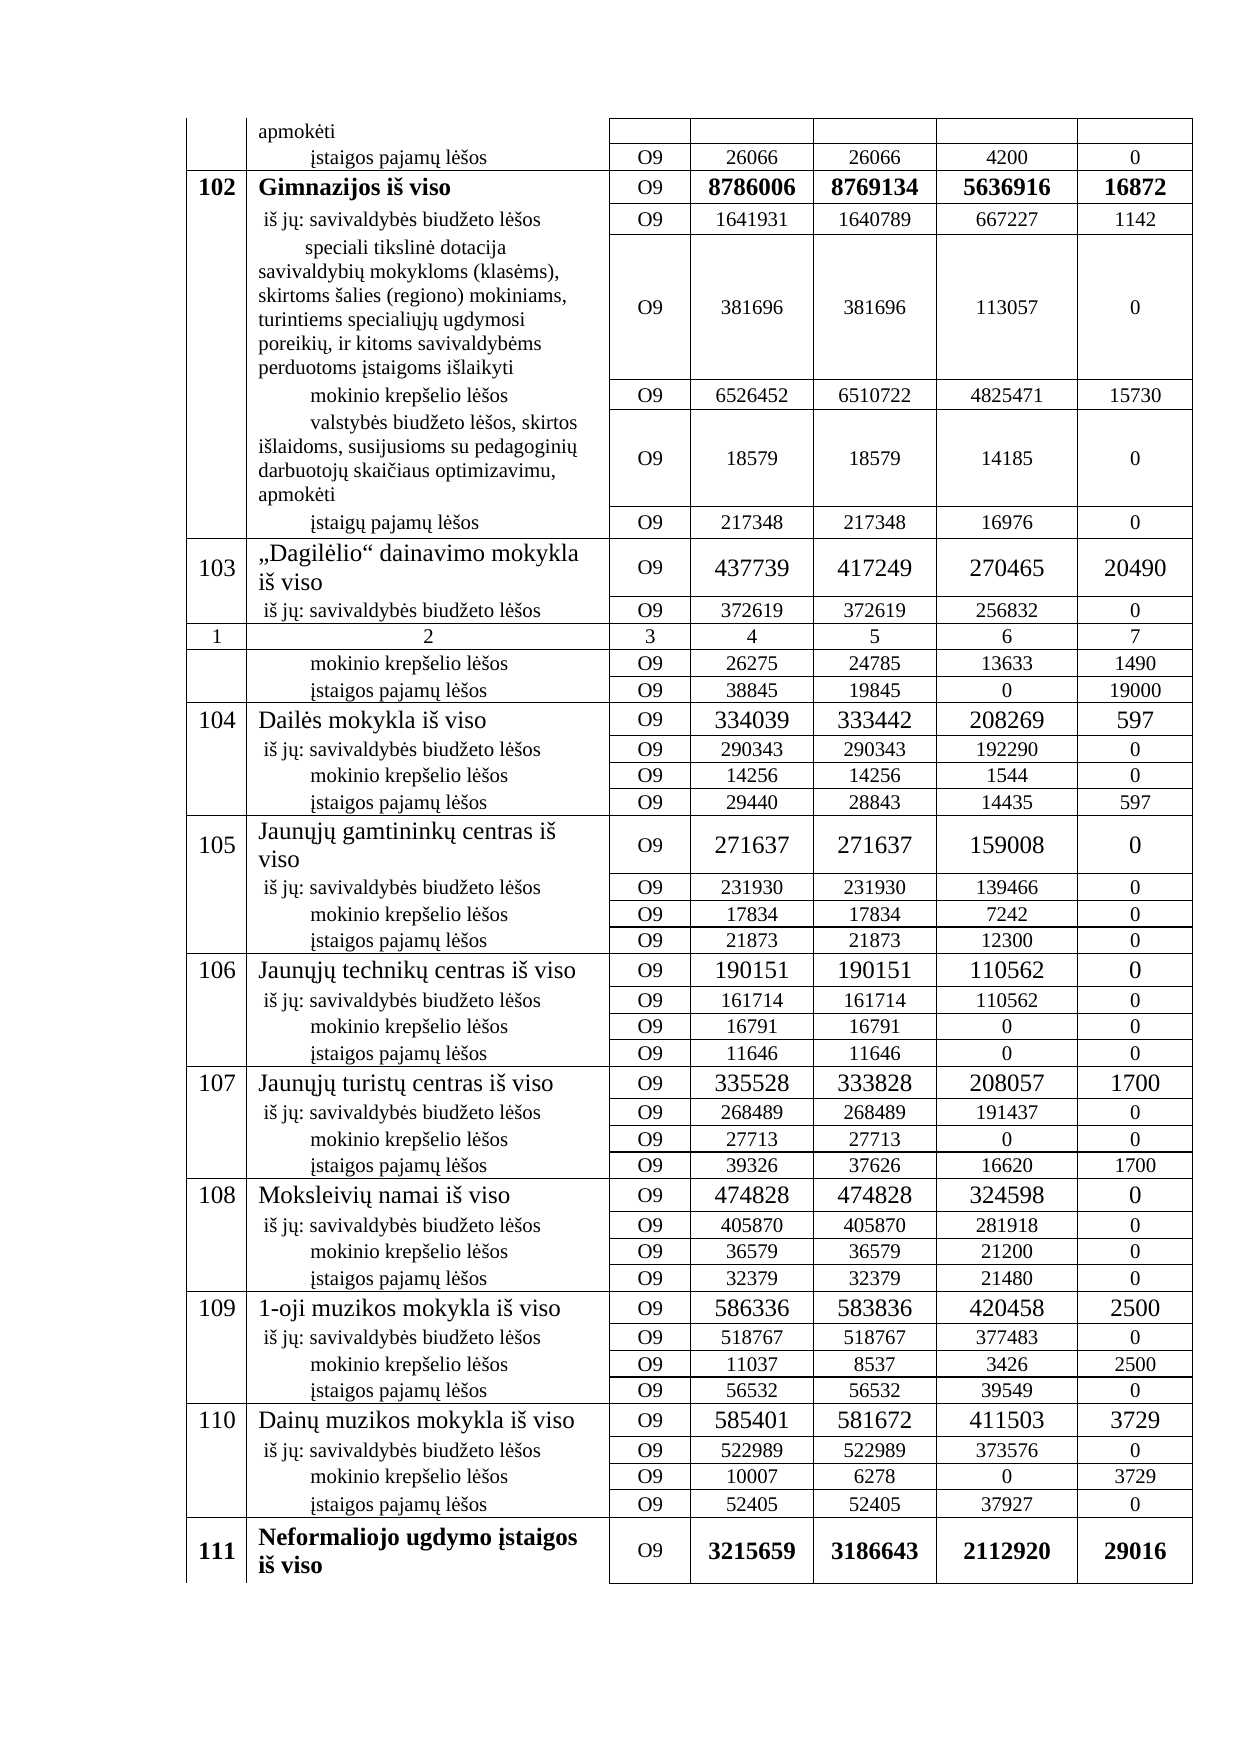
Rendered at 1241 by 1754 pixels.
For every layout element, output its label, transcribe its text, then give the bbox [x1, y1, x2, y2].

table_cell 39326 [691, 1153, 813, 1178]
table_cell 0 [1078, 954, 1192, 986]
table_cell 0 [1078, 736, 1192, 762]
table_cell O9 [610, 1265, 690, 1291]
table_cell Dailės mokykla iš viso [247, 703, 609, 735]
table_cell iš jų: savivaldybės biudžeto lėšos [247, 1323, 609, 1350]
table_cell 0 [1078, 1040, 1192, 1066]
table_cell O9 [610, 1518, 690, 1583]
table_cell O9 [610, 1212, 690, 1237]
table_cell 208269 [937, 703, 1077, 735]
table_cell įstaigos pajamų lėšos [247, 1151, 609, 1178]
table_cell 0 [1078, 1014, 1192, 1039]
table_cell 256832 [937, 597, 1077, 623]
table_cell 14256 [814, 763, 936, 788]
table_cell 0 [1078, 1324, 1192, 1350]
table_cell O9 [610, 703, 690, 735]
table_cell 474828 [691, 1179, 813, 1211]
table_cell 1 [187, 624, 246, 649]
table_cell 522989 [691, 1437, 813, 1462]
table_cell 417249 [814, 539, 936, 596]
table_cell 2500 [1078, 1351, 1192, 1376]
table_cell 37927 [937, 1490, 1077, 1517]
table_cell 11037 [691, 1351, 813, 1376]
table_cell 5636916 [937, 171, 1077, 203]
table_cell 271637 [814, 816, 936, 873]
table_cell įstaigos pajamų lėšos [247, 1264, 609, 1291]
table_cell 335528 [691, 1067, 813, 1098]
table_cell 437739 [691, 539, 813, 596]
table_cell 20490 [1078, 539, 1192, 596]
table_cell [187, 118, 246, 143]
table_cell [187, 986, 246, 1012]
table_cell O9 [610, 380, 690, 409]
table_cell įstaigos pajamų lėšos [247, 1489, 609, 1517]
table_cell 36579 [814, 1239, 936, 1264]
table_cell 16872 [1078, 171, 1192, 203]
table_cell 12300 [937, 928, 1077, 953]
table_cell 27713 [814, 1126, 936, 1151]
table_cell [187, 762, 246, 788]
table_cell O9 [610, 1099, 690, 1125]
table_cell 19845 [814, 677, 936, 702]
table_cell O9 [610, 650, 690, 676]
table_cell iš jų: savivaldybės biudžeto lėšos [247, 735, 609, 762]
table_cell įstaigos pajamų lėšos [247, 1376, 609, 1403]
table_cell 372619 [691, 597, 813, 623]
table_cell mokinio krepšelio lėšos [247, 1350, 609, 1376]
table_cell 411503 [937, 1404, 1077, 1436]
table_cell [187, 143, 246, 170]
table_cell Jaunųjų turistų centras iš viso [247, 1067, 609, 1098]
table_cell 2500 [1078, 1292, 1192, 1323]
table_cell 0 [1078, 144, 1192, 170]
table_cell 6278 [814, 1464, 936, 1489]
table_cell 381696 [691, 235, 813, 379]
table_cell valstybės biudžeto lėšos, skirtos išlaidoms, susijusioms su pedagoginių darbuotojų skaičiaus optimizavimu, apmokėti [247, 409, 609, 506]
table_cell 16976 [937, 507, 1077, 537]
table_cell 581672 [814, 1404, 936, 1436]
table_cell 1544 [937, 763, 1077, 788]
table_cell 11646 [814, 1040, 936, 1066]
table_cell 191437 [937, 1099, 1077, 1125]
table_cell 3186643 [814, 1518, 936, 1583]
table_cell 17834 [691, 901, 813, 926]
table_cell O9 [610, 1014, 690, 1039]
table_cell mokinio krepšelio lėšos [247, 1125, 609, 1151]
table_cell 0 [1078, 901, 1192, 926]
table_cell 0 [937, 1040, 1077, 1066]
table_cell 39549 [937, 1378, 1077, 1403]
table_cell O9 [610, 677, 690, 702]
table_cell 372619 [814, 597, 936, 623]
table_cell [187, 1323, 246, 1350]
table_cell 110 [187, 1404, 246, 1436]
table_cell 111 [187, 1518, 246, 1583]
table_cell 109 [187, 1292, 246, 1323]
table_cell 1142 [1078, 204, 1192, 234]
table_cell speciali tikslinė dotacija savivaldybių mokykloms (klasėms), skirtoms šalies (regiono) mokiniams, turintiems specialiųjų ugdymosi poreikių, ir kitoms savivaldybėms perduotoms įstaigoms išlaikyti [247, 234, 609, 379]
table_cell iš jų: savivaldybės biudžeto lėšos [247, 986, 609, 1012]
table_cell [187, 1463, 246, 1489]
table_cell 14435 [937, 789, 1077, 815]
table_cell [187, 409, 246, 506]
table_cell O9 [610, 1126, 690, 1151]
table_cell 290343 [814, 736, 936, 762]
table_cell O9 [610, 507, 690, 537]
table_cell O9 [610, 736, 690, 762]
table_cell 217348 [691, 507, 813, 537]
table_cell [187, 1264, 246, 1291]
table_cell 1700 [1078, 1067, 1192, 1098]
table_cell [187, 203, 246, 234]
table_cell 583836 [814, 1292, 936, 1323]
table_cell [814, 119, 936, 143]
table_cell [187, 1151, 246, 1178]
table_cell O9 [610, 539, 690, 596]
table_cell 6510722 [814, 380, 936, 409]
table_cell [187, 1238, 246, 1264]
table_cell 333442 [814, 703, 936, 735]
table_cell 2 [247, 624, 609, 649]
table_cell įstaigos pajamų lėšos [247, 1039, 609, 1066]
table_cell 6526452 [691, 380, 813, 409]
table_cell įstaigos pajamų lėšos [247, 788, 609, 815]
table_cell [187, 900, 246, 926]
table_cell 18579 [691, 410, 813, 506]
table_cell O9 [610, 597, 690, 623]
table_cell 3729 [1078, 1404, 1192, 1436]
table_cell 10007 [691, 1464, 813, 1489]
table_cell [187, 1376, 246, 1403]
table_cell 24785 [814, 650, 936, 676]
table_cell 26066 [814, 144, 936, 170]
table_cell 190151 [691, 954, 813, 986]
table_cell 585401 [691, 1404, 813, 1436]
table_cell 139466 [937, 874, 1077, 900]
table_cell 8769134 [814, 171, 936, 203]
table_cell 21873 [691, 928, 813, 953]
table_cell 0 [1078, 1265, 1192, 1291]
table_cell 0 [1078, 928, 1192, 953]
table_cell 161714 [691, 987, 813, 1012]
table_cell 518767 [691, 1324, 813, 1350]
table_cell 29016 [1078, 1518, 1192, 1583]
table_cell [691, 119, 813, 143]
table_cell [187, 506, 246, 537]
table_cell O9 [610, 789, 690, 815]
table_cell [187, 1489, 246, 1517]
table_cell 15730 [1078, 380, 1192, 409]
table_cell 1-oji muzikos mokykla iš viso [247, 1292, 609, 1323]
table_cell [187, 873, 246, 900]
table_cell 0 [1078, 816, 1192, 873]
table_cell 7 [1078, 624, 1192, 649]
table_cell 28843 [814, 789, 936, 815]
table_cell 0 [1078, 410, 1192, 506]
table_cell 1700 [1078, 1153, 1192, 1178]
table_cell įstaigų pajamų lėšos [247, 506, 609, 537]
table_cell iš jų: savivaldybės biudžeto lėšos [247, 1098, 609, 1125]
table_cell 7242 [937, 901, 1077, 926]
table_cell O9 [610, 763, 690, 788]
table_cell Dainų muzikos mokykla iš viso [247, 1404, 609, 1436]
table_cell 6 [937, 624, 1077, 649]
table_cell O9 [610, 1437, 690, 1462]
table_cell O9 [610, 1324, 690, 1350]
table_cell [187, 596, 246, 623]
table_cell „Dagilėlio“ dainavimo mokykla iš viso [247, 539, 609, 596]
table_cell O9 [610, 1153, 690, 1178]
table_cell 192290 [937, 736, 1077, 762]
table_cell 32379 [691, 1265, 813, 1291]
table_cell O9 [610, 410, 690, 506]
table_cell 217348 [814, 507, 936, 537]
table_cell 161714 [814, 987, 936, 1012]
table_cell O9 [610, 1464, 690, 1489]
table_cell [610, 119, 690, 143]
table_cell 102 [187, 171, 246, 203]
table_cell 56532 [691, 1378, 813, 1403]
table_cell iš jų: savivaldybės biudžeto lėšos [247, 203, 609, 234]
table_cell [187, 926, 246, 953]
table_cell apmokėti [247, 118, 609, 143]
table_cell [187, 1350, 246, 1376]
table_cell Moksleivių namai iš viso [247, 1179, 609, 1211]
table_cell 381696 [814, 235, 936, 379]
table_cell 38845 [691, 677, 813, 702]
table_cell 56532 [814, 1378, 936, 1403]
table_cell 3729 [1078, 1464, 1192, 1489]
table_cell O9 [610, 928, 690, 953]
table_cell [187, 735, 246, 762]
table_cell 8537 [814, 1351, 936, 1376]
table_cell [187, 379, 246, 409]
table_cell 52405 [814, 1490, 936, 1517]
table_cell 113057 [937, 235, 1077, 379]
table_cell 36579 [691, 1239, 813, 1264]
table_cell O9 [610, 204, 690, 234]
table_cell 268489 [691, 1099, 813, 1125]
table_cell 231930 [814, 874, 936, 900]
table_cell 21200 [937, 1239, 1077, 1264]
table_cell O9 [610, 1404, 690, 1436]
table_cell 1641931 [691, 204, 813, 234]
table_cell 1490 [1078, 650, 1192, 676]
table_cell [187, 234, 246, 379]
table_cell 373576 [937, 1437, 1077, 1462]
table_cell 518767 [814, 1324, 936, 1350]
table_cell iš jų: savivaldybės biudžeto lėšos [247, 1211, 609, 1237]
table_cell 5 [814, 624, 936, 649]
table_cell 208057 [937, 1067, 1077, 1098]
table_cell 0 [1078, 874, 1192, 900]
table_cell 106 [187, 954, 246, 986]
table_cell O9 [610, 1179, 690, 1211]
table_cell įstaigos pajamų lėšos [247, 926, 609, 953]
table_cell 37626 [814, 1153, 936, 1178]
table_cell 405870 [691, 1212, 813, 1237]
table_cell [187, 1436, 246, 1462]
table_cell įstaigos pajamų lėšos [247, 676, 609, 702]
table_cell O9 [610, 1490, 690, 1517]
table_cell 159008 [937, 816, 1077, 873]
table_cell O9 [610, 171, 690, 203]
table_cell 597 [1078, 789, 1192, 815]
table_cell 4200 [937, 144, 1077, 170]
table_cell 0 [1078, 597, 1192, 623]
table_cell 4825471 [937, 380, 1077, 409]
table_cell mokinio krepšelio lėšos [247, 379, 609, 409]
table_cell 14185 [937, 410, 1077, 506]
table_cell 108 [187, 1179, 246, 1211]
table_cell O9 [610, 144, 690, 170]
table_cell mokinio krepšelio lėšos [247, 1013, 609, 1039]
table_cell O9 [610, 954, 690, 986]
table_cell Jaunųjų technikų centras iš viso [247, 954, 609, 986]
table_cell Gimnazijos iš viso [247, 171, 609, 203]
table_cell O9 [610, 1351, 690, 1376]
table_cell 474828 [814, 1179, 936, 1211]
table_cell iš jų: savivaldybės biudžeto lėšos [247, 1436, 609, 1462]
table_cell 1640789 [814, 204, 936, 234]
table_cell 0 [937, 1464, 1077, 1489]
table_cell 231930 [691, 874, 813, 900]
table_cell 190151 [814, 954, 936, 986]
table_cell 0 [1078, 1490, 1192, 1517]
table_cell O9 [610, 1067, 690, 1098]
table_cell 26275 [691, 650, 813, 676]
table_cell 0 [1078, 763, 1192, 788]
table_cell 17834 [814, 901, 936, 926]
table_cell 11646 [691, 1040, 813, 1066]
table_cell 0 [1078, 1212, 1192, 1237]
table_cell 377483 [937, 1324, 1077, 1350]
table_cell 333828 [814, 1067, 936, 1098]
table_cell 27713 [691, 1126, 813, 1151]
table_cell 8786006 [691, 171, 813, 203]
table_cell 0 [937, 1126, 1077, 1151]
table_cell 268489 [814, 1099, 936, 1125]
table_cell 324598 [937, 1179, 1077, 1211]
table_cell 14256 [691, 763, 813, 788]
table_cell O9 [610, 987, 690, 1012]
table_cell 271637 [691, 816, 813, 873]
table_cell [187, 1098, 246, 1125]
table_cell 110562 [937, 954, 1077, 986]
table_cell 18579 [814, 410, 936, 506]
table_cell 52405 [691, 1490, 813, 1517]
table_cell [187, 650, 246, 676]
table_cell 0 [1078, 507, 1192, 537]
table_cell 667227 [937, 204, 1077, 234]
table_cell 597 [1078, 703, 1192, 735]
table_cell O9 [610, 1378, 690, 1403]
table_cell O9 [610, 1292, 690, 1323]
table_cell 0 [1078, 1239, 1192, 1264]
table_cell 16791 [814, 1014, 936, 1039]
table_cell 0 [1078, 1179, 1192, 1211]
table_cell mokinio krepšelio lėšos [247, 1238, 609, 1264]
table_cell O9 [610, 901, 690, 926]
table_cell 4 [691, 624, 813, 649]
table_cell 103 [187, 539, 246, 596]
table_cell mokinio krepšelio lėšos [247, 762, 609, 788]
table_cell 0 [1078, 235, 1192, 379]
table_cell [187, 1125, 246, 1151]
table_cell [937, 119, 1077, 143]
table_cell 104 [187, 703, 246, 735]
table_cell 522989 [814, 1437, 936, 1462]
table_cell 281918 [937, 1212, 1077, 1237]
table_cell [1078, 119, 1192, 143]
table_cell 13633 [937, 650, 1077, 676]
table_cell iš jų: savivaldybės biudžeto lėšos [247, 596, 609, 623]
table_cell 105 [187, 816, 246, 873]
table_cell 0 [1078, 1437, 1192, 1462]
table_cell 3 [610, 624, 690, 649]
table_cell [187, 1013, 246, 1039]
table_cell [187, 1211, 246, 1237]
table_cell 0 [1078, 987, 1192, 1012]
table_cell [187, 788, 246, 815]
table_cell mokinio krepšelio lėšos [247, 1463, 609, 1489]
table_cell O9 [610, 1040, 690, 1066]
table_cell O9 [610, 235, 690, 379]
table_cell 405870 [814, 1212, 936, 1237]
table_cell įstaigos pajamų lėšos [247, 143, 609, 170]
table_cell 586336 [691, 1292, 813, 1323]
table_cell 290343 [691, 736, 813, 762]
table_cell 420458 [937, 1292, 1077, 1323]
table_cell 2112920 [937, 1518, 1077, 1583]
table_cell 110562 [937, 987, 1077, 1012]
table_cell 270465 [937, 539, 1077, 596]
table_cell 0 [1078, 1126, 1192, 1151]
table_cell 0 [937, 677, 1077, 702]
table_cell 107 [187, 1067, 246, 1098]
table_cell O9 [610, 874, 690, 900]
table_cell [187, 676, 246, 702]
table_cell iš jų: savivaldybės biudžeto lėšos [247, 873, 609, 900]
table_cell 29440 [691, 789, 813, 815]
table_cell 19000 [1078, 677, 1192, 702]
table_cell 21873 [814, 928, 936, 953]
table_cell 32379 [814, 1265, 936, 1291]
table_cell 21480 [937, 1265, 1077, 1291]
table_cell 0 [937, 1014, 1077, 1039]
table_cell 3426 [937, 1351, 1077, 1376]
table_cell Neformaliojo ugdymo įstaigos iš viso [247, 1518, 609, 1583]
table_cell 3215659 [691, 1518, 813, 1583]
table_cell 16791 [691, 1014, 813, 1039]
table_cell O9 [610, 816, 690, 873]
table_cell mokinio krepšelio lėšos [247, 900, 609, 926]
table_cell 0 [1078, 1099, 1192, 1125]
table_cell [187, 1039, 246, 1066]
table_cell 26066 [691, 144, 813, 170]
table_cell 0 [1078, 1378, 1192, 1403]
table_cell 16620 [937, 1153, 1077, 1178]
table_cell Jaunųjų gamtininkų centras iš viso [247, 816, 609, 873]
table_cell O9 [610, 1239, 690, 1264]
table_cell mokinio krepšelio lėšos [247, 650, 609, 676]
table_cell 334039 [691, 703, 813, 735]
